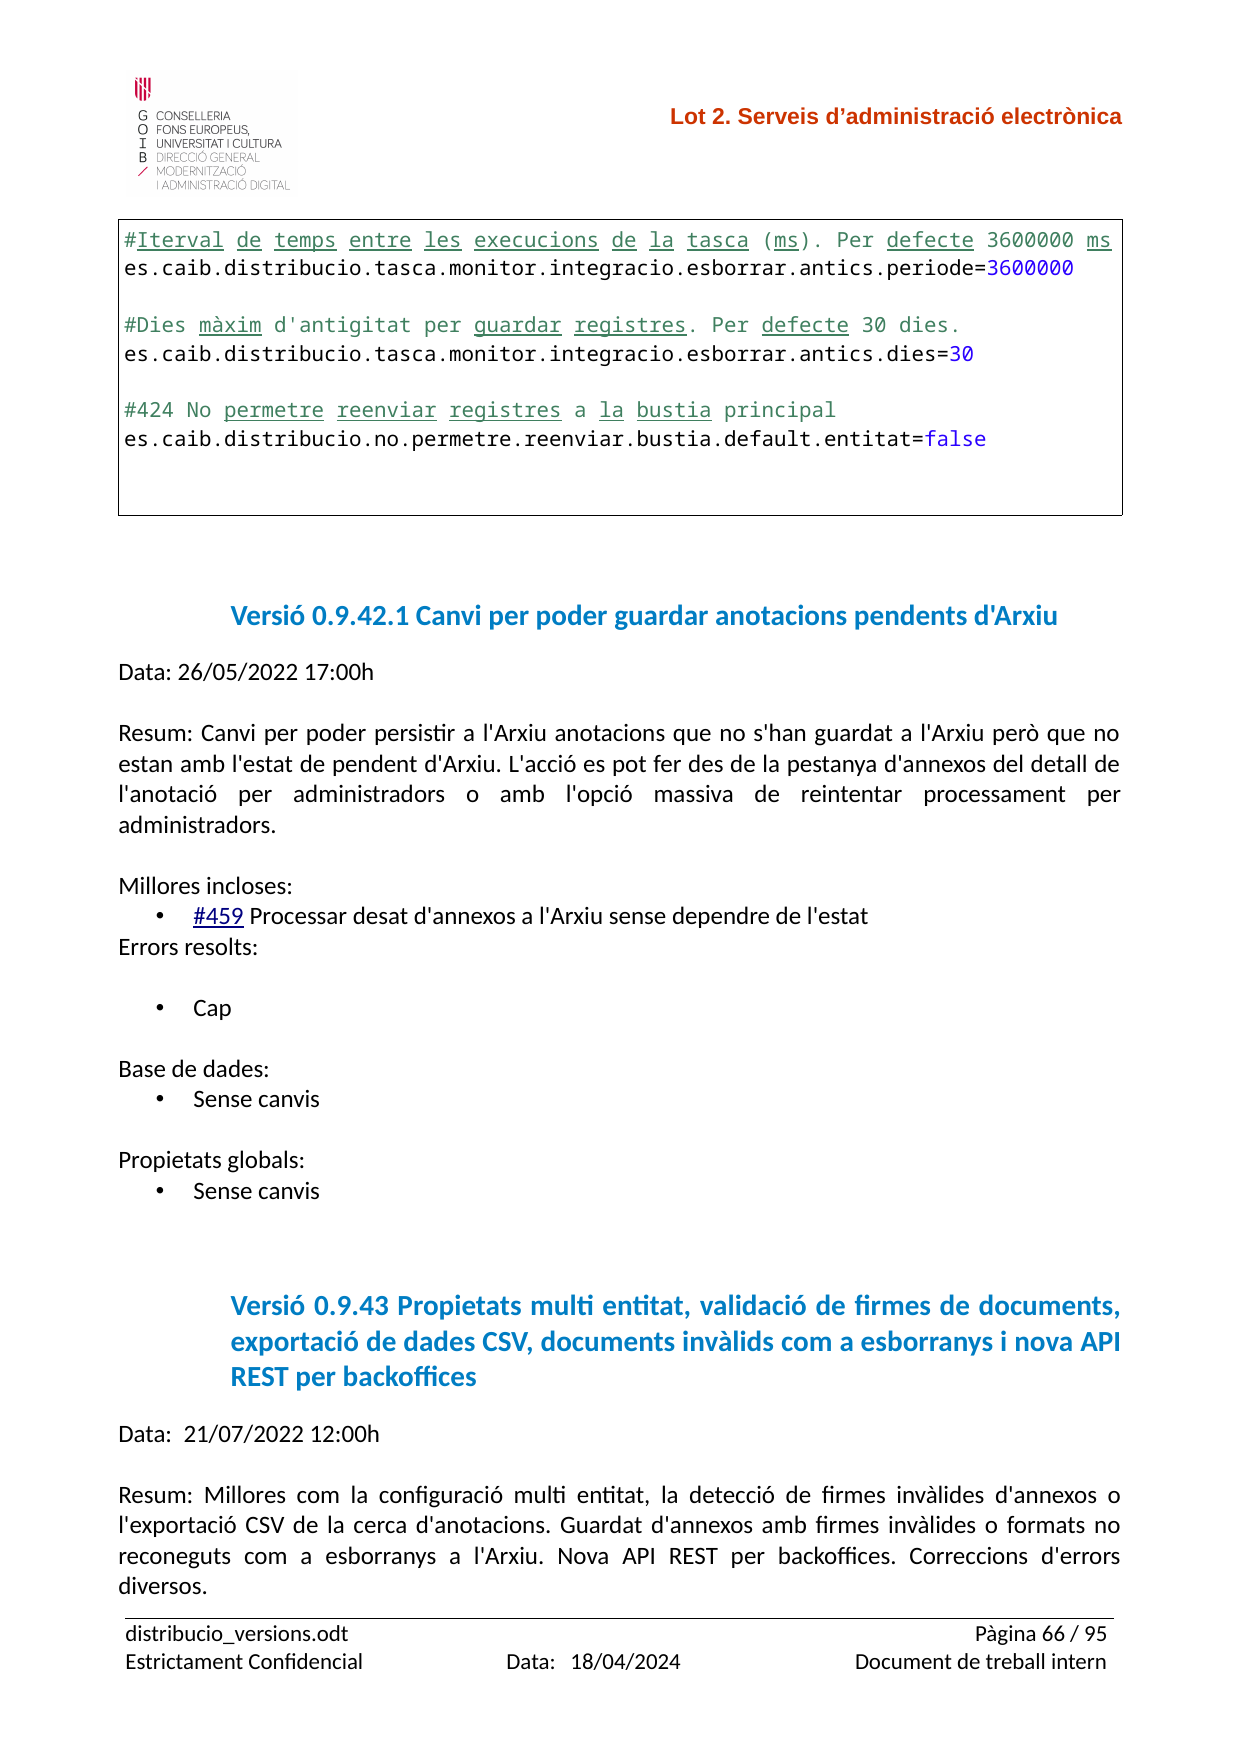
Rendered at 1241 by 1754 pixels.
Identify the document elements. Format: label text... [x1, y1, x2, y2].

list #459 Processar desat d'annexos a l'Arxiu sense dependre de l'estat [156, 900, 1122, 931]
text Propietats globals: [118, 1144, 1122, 1175]
text Data: 26/05/2022 17:00h [118, 656, 1122, 687]
list Sense canvis [156, 1083, 1122, 1114]
text Base de dades: [118, 1053, 1122, 1083]
list Sense canvis [156, 1175, 1122, 1206]
table_header #Iterval de temps entre les execucions de la tasca (ms). Per defecte 3600000 ms es.caib.distribucio.tasca.monitor.integracio.esborrar.antics.periode=3600000 #Dies màxim d'antigitat per guardar registres. Per defecte 30 dies. es.caib.distribucio.tasca.monitor.integracio.esborrar.antics.dies=30 #424 No permetre reenviar registres a la bustia principal es.caib.distribucio.no.permetre.reenviar.bustia.default.entitat=false [119, 220, 1122, 515]
text Resum: Millores com la configuració multi entitat, la detecció de firmes invàlides d'annexos o l'exportació CSV de la cerca d'anotacions. Guardat d'annexos amb firmes invàlides o formats no reconeguts com a esborranys a l'Arxiu. Nova API REST per backoffices. Correccions d'errors diversos. [118, 1479, 1122, 1601]
text Errors resolts: [118, 931, 1122, 961]
text Millores incloses: [118, 870, 1122, 900]
text Resum: Canvi per poder persistir a l'Arxiu anotacions que no s'han guardat a l'Arxiu però que no estan amb l'estat de pendent d'Arxiu. L'acció es pot fer des de la pestanya d'annexos del detall de l'anotació per administradors o amb l'opció massiva de reintentar processament per administradors. [118, 717, 1122, 839]
picture [126, 70, 299, 197]
subtitle Versió 0.9.43 Propietats multi entitat, validació de firmes de documents, exportació de dades CSV, documents invàlids com a esborranys i nova API REST per backoffices [153, 1287, 1122, 1394]
subtitle Versió 0.9.42.1 Canvi per poder guardar anotacions pendents d'Arxiu [153, 597, 1122, 632]
text Data: 21/07/2022 12:00h [118, 1418, 1122, 1448]
list Cap [156, 992, 1122, 1022]
